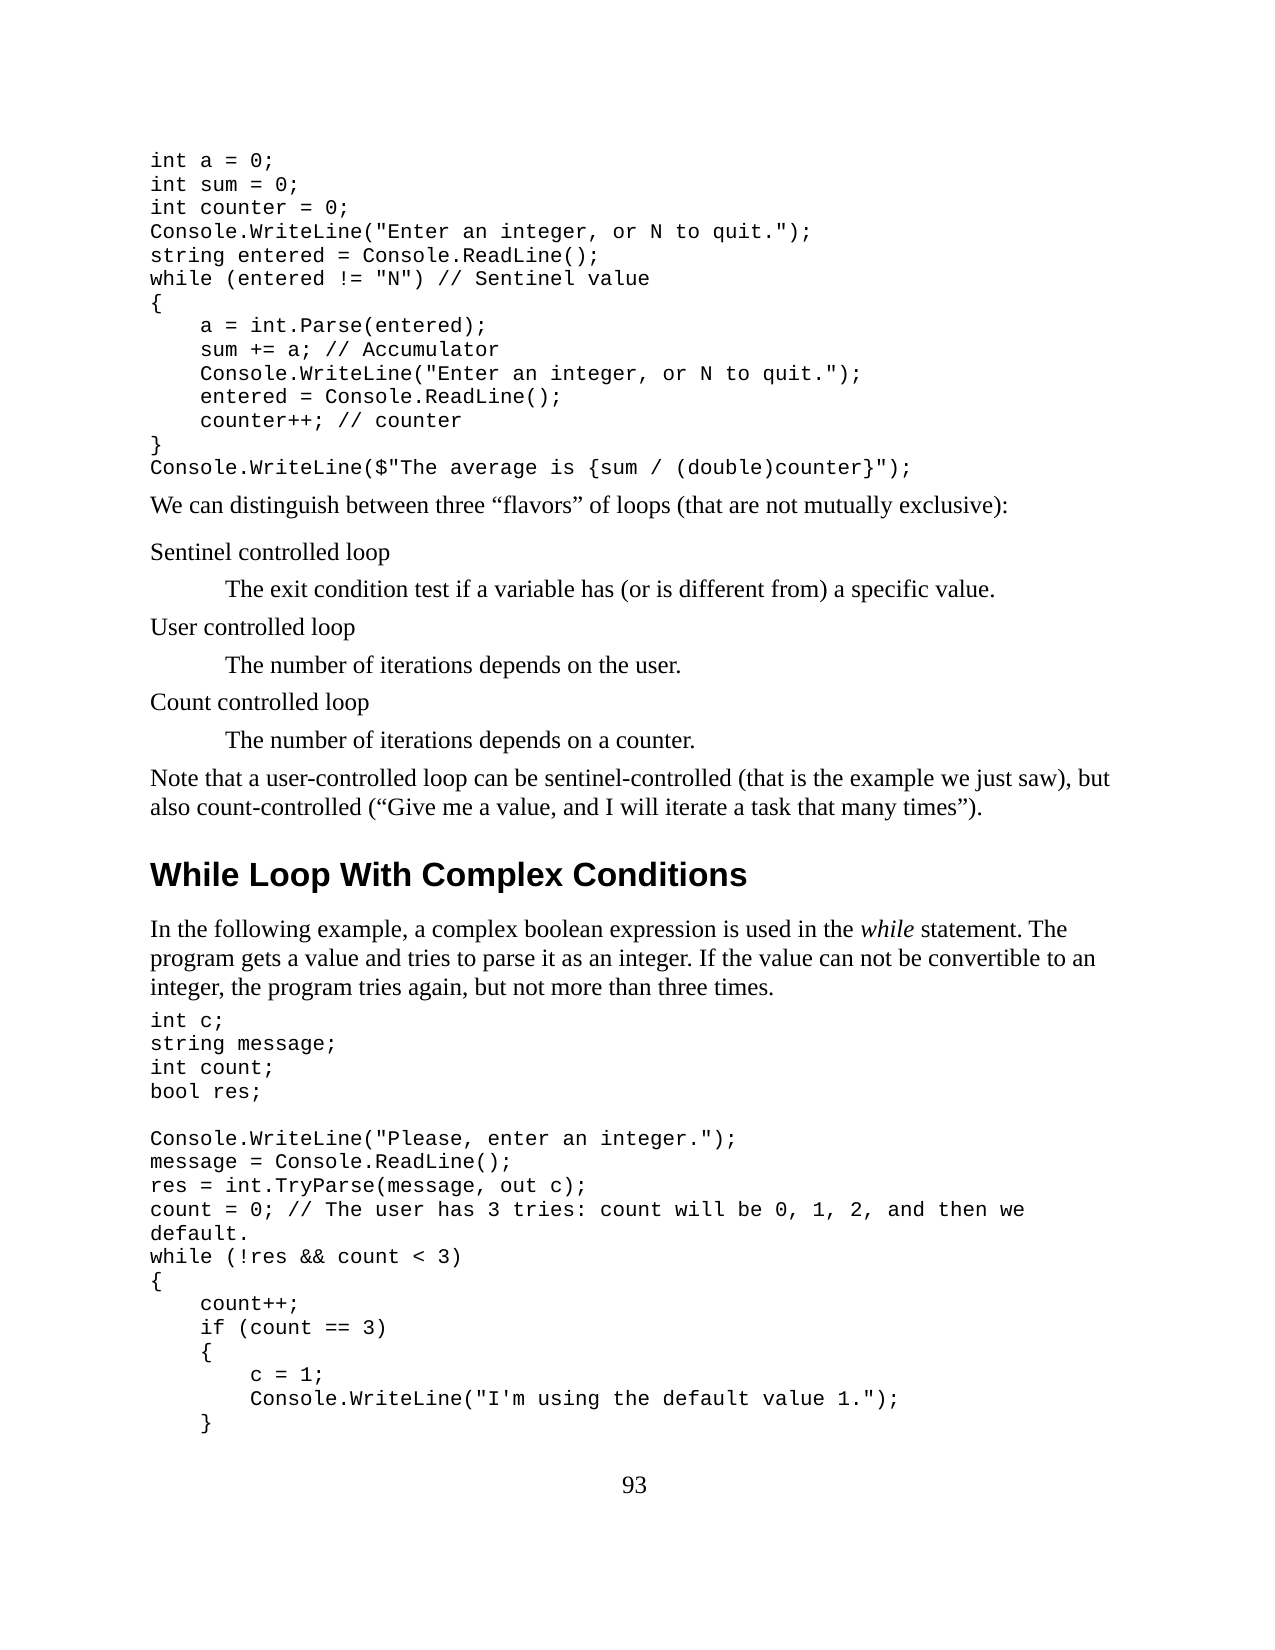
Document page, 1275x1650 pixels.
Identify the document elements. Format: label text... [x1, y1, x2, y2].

text { [150, 292, 1125, 316]
text Console.WriteLine("Please, enter an integer."); [150, 1128, 1125, 1152]
text entered = Console.ReadLine(); [150, 386, 1125, 410]
text string entered = Console.ReadLine(); [150, 244, 1125, 268]
text res = int.TryParse(message, out c); [150, 1175, 1125, 1199]
text int counter = 0; [150, 197, 1125, 221]
text { [150, 1341, 1125, 1364]
text count = 0; // The user has 3 tries: count will be 0, 1, 2, and then we default. [150, 1199, 1125, 1246]
subtitle While Loop With Complex Conditions [150, 854, 1125, 893]
text The number of iterations depends on a counter. [225, 725, 1125, 754]
text Note that a user-controlled loop can be sentinel-controlled (that is the example we just saw), but also count-controlled (“Give me a value, and I will iterate a task that many times”). [150, 763, 1125, 820]
text count++; [150, 1293, 1125, 1317]
text Sentinel controlled loop [150, 537, 1125, 565]
text counter++; // counter [150, 410, 1125, 434]
text Console.WriteLine("Enter an integer, or N to quit."); [150, 221, 1125, 244]
text The number of iterations depends on the user. [225, 650, 1125, 678]
text int sum = 0; [150, 174, 1125, 197]
text Console.WriteLine("I'm using the default value 1."); [150, 1388, 1125, 1412]
text int count; [150, 1057, 1125, 1081]
text The exit condition test if a variable has (or is different from) a specific value. [225, 574, 1125, 603]
text while (!res && count < 3) [150, 1246, 1125, 1270]
text while (entered != "N") // Sentinel value [150, 268, 1125, 292]
text c = 1; [150, 1364, 1125, 1388]
text In the following example, a complex boolean expression is used in the while statement. The program gets a value and tries to parse it as an integer. If the value can not be convertible to an integer, the program tries again, but not more than three times. [150, 914, 1125, 1001]
text int c; [150, 1010, 1125, 1033]
text a = int.Parse(entered); [150, 316, 1125, 339]
text sum += a; // Accumulator [150, 339, 1125, 363]
text { [150, 1270, 1125, 1293]
text bool res; [150, 1081, 1125, 1104]
text We can distinguish between three “flavors” of loops (that are not mutually exclusive): [150, 490, 1125, 519]
text if (count == 3) [150, 1317, 1125, 1341]
text Count controlled loop [150, 687, 1125, 716]
text string message; [150, 1033, 1125, 1057]
text } [150, 1412, 1125, 1435]
text } [150, 434, 1125, 457]
text message = Console.ReadLine(); [150, 1152, 1125, 1175]
text User controlled loop [150, 612, 1125, 641]
text Console.WriteLine("Enter an integer, or N to quit."); [150, 363, 1125, 386]
text Console.WriteLine($"The average is {sum / (double)counter}"); [150, 457, 1125, 481]
text int a = 0; [150, 150, 1125, 174]
